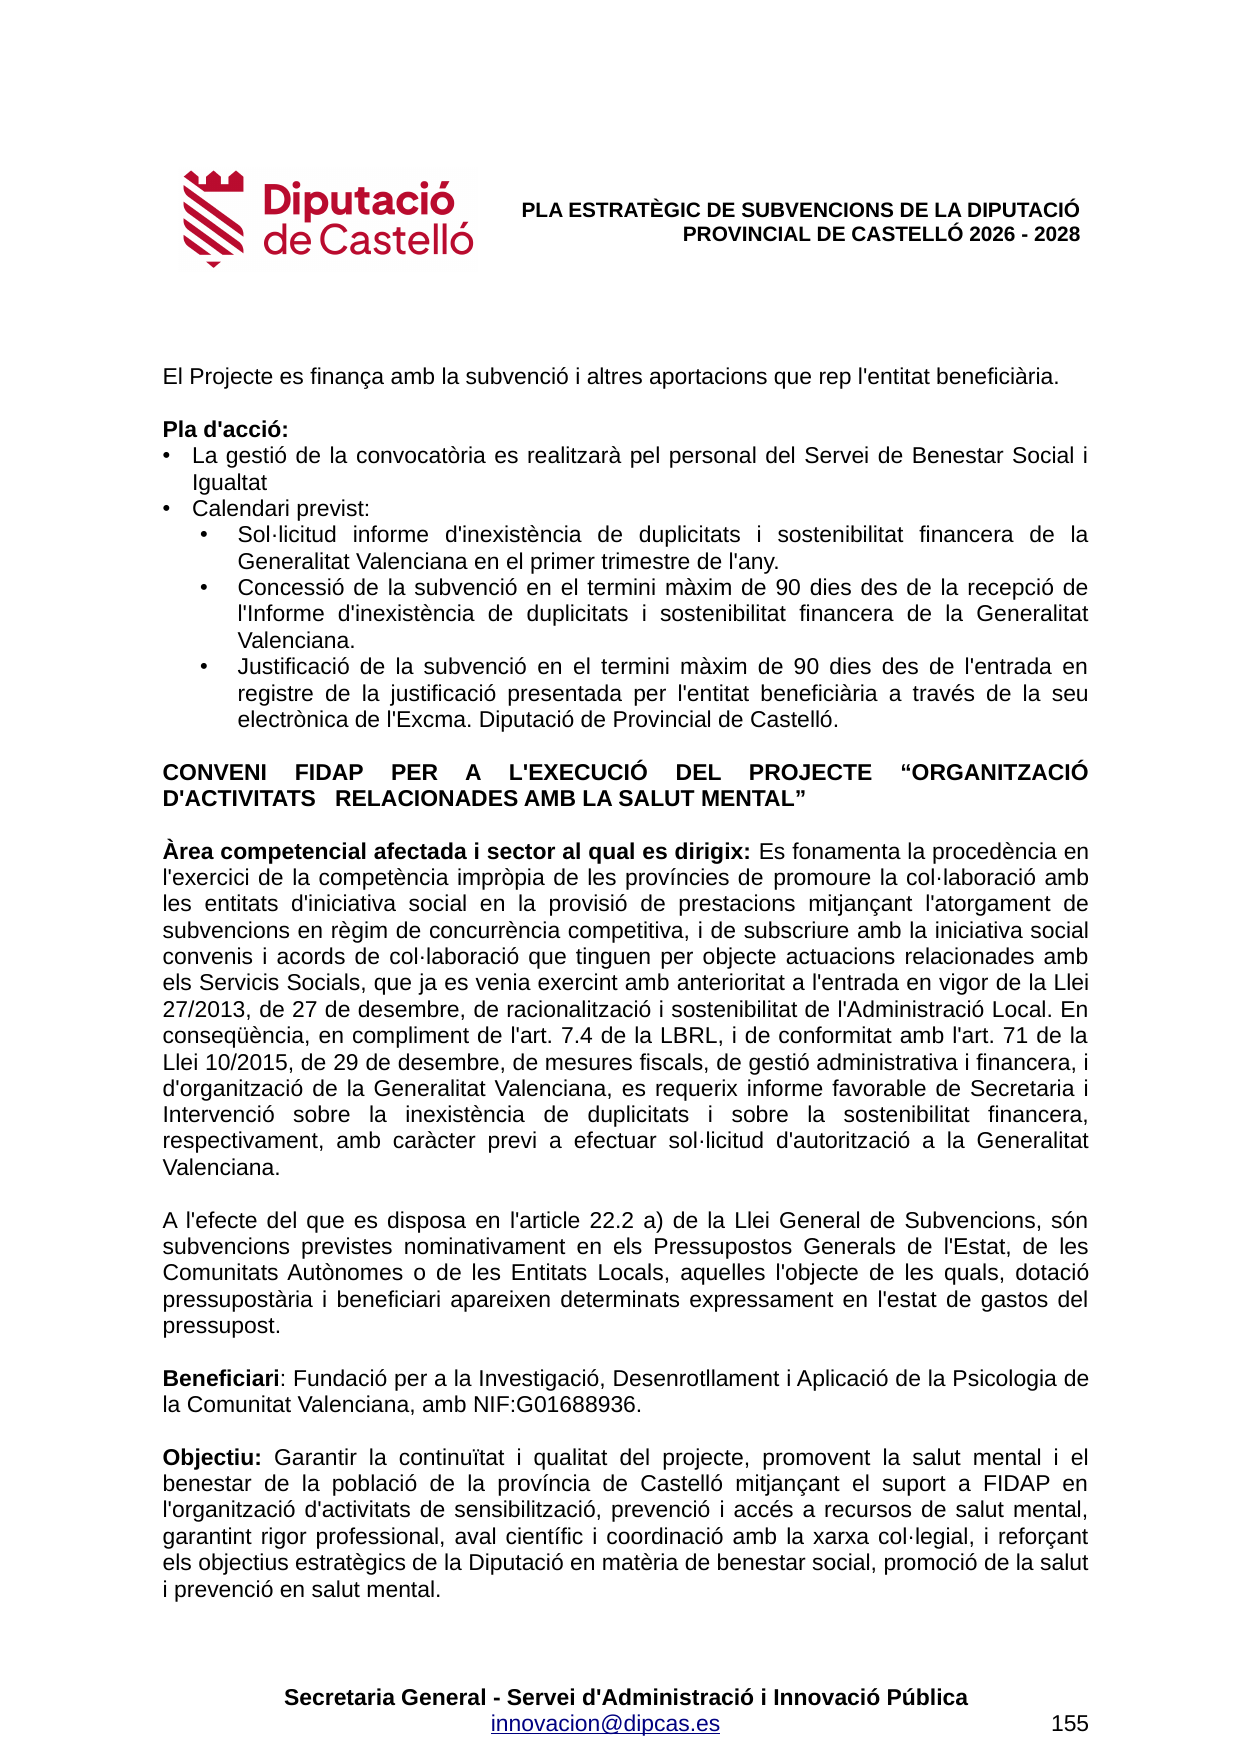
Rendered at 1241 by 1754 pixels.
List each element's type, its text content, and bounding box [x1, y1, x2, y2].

list Sol·licitud informe d'inexistència de duplicitats i sostenibilitat financera de la Generalitat Valenciana en el primer trimestre de l'any. [200, 521, 1089, 574]
text CONVENI FIDAP PER A L'EXECUCIÓ DEL PROJECTE “ORGANITZACIÓ D'ACTIVITATS RELACIONADES AMB LA SALUT MENTAL” [162, 758, 1089, 811]
list La gestió de la convocatòria es realitzarà pel personal del Servei de Benestar Social i Igualtat [162, 442, 1089, 495]
text A l'efecte del que es disposa en l'article 22.2 a) de la Llei General de Subvencions, són subvencions previstes nominativament en els Pressupostos Generals de l'Estat, de les Comunitats Autònomes o de les Entitats Locals, aquelles l'objecte de les quals, dotació pressupostària i beneficiari apareixen determinats expressament en l'estat de gastos del pressupost. [162, 1207, 1089, 1338]
text El Projecte es finança amb la subvenció i altres aportacions que rep l'entitat beneficiària. [162, 363, 1089, 389]
text Pla d'acció: [162, 416, 1089, 442]
list Concessió de la subvenció en el termini màxim de 90 dies des de la recepció de l'Informe d'inexistència de duplicitats i sostenibilitat financera de la Generalitat Valenciana. [200, 574, 1089, 653]
list Calendari previst: [162, 495, 1089, 521]
list Justificació de la subvenció en el termini màxim de 90 dies des de l'entrada en registre de la justificació presentada per l'entitat beneficiària a través de la seu electrònica de l'Excma. Diputació de Provincial de Castelló. [200, 653, 1089, 732]
text Àrea competencial afectada i sector al qual es dirigix: Es fonamenta la procedència en l'exercici de la competència impròpia de les províncies de promoure la col·laboració amb les entitats d'iniciativa social en la provisió de prestacions mitjançant l'atorgament de subvencions en règim de concurrència competitiva, i de subscriure amb la iniciativa social convenis i acords de col·laboració que tinguen per objecte actuacions relacionades amb els Servicis Socials, que ja es venia exercint amb anterioritat a l'entrada en vigor de la Llei 27/2013, de 27 de desembre, de racionalització i sostenibilitat de l'Administració Local. En conseqüència, en compliment de l'art. 7.4 de la LBRL, i de conformitat amb l'art. 71 de la Llei 10/2015, de 29 de desembre, de mesures fiscals, de gestió administrativa i financera, i d'organització de la Generalitat Valenciana, es requerix informe favorable de Secretaria i Intervenció sobre la inexistència de duplicitats i sobre la sostenibilitat financera, respectivament, amb caràcter previ a efectuar sol·licitud d'autorització a la Generalitat Valenciana. [162, 838, 1089, 1180]
picture [178, 167, 478, 272]
text Beneficiari: Fundació per a la Investigació, Desenrotllament i Aplicació de la Psicologia de la Comunitat Valenciana, amb NIF:G01688936. [162, 1365, 1089, 1417]
text Objectiu: Garantir la continuïtat i qualitat del projecte, promovent la salut mental i el benestar de la població de la província de Castelló mitjançant el suport a FIDAP en l'organització d'activitats de sensibilització, prevenció i accés a recursos de salut mental, garantint rigor professional, aval científic i coordinació amb la xarxa col·legial, i reforçant els objectius estratègics de la Diputació en matèria de benestar social, promoció de la salut i prevenció en salut mental. [162, 1444, 1089, 1602]
